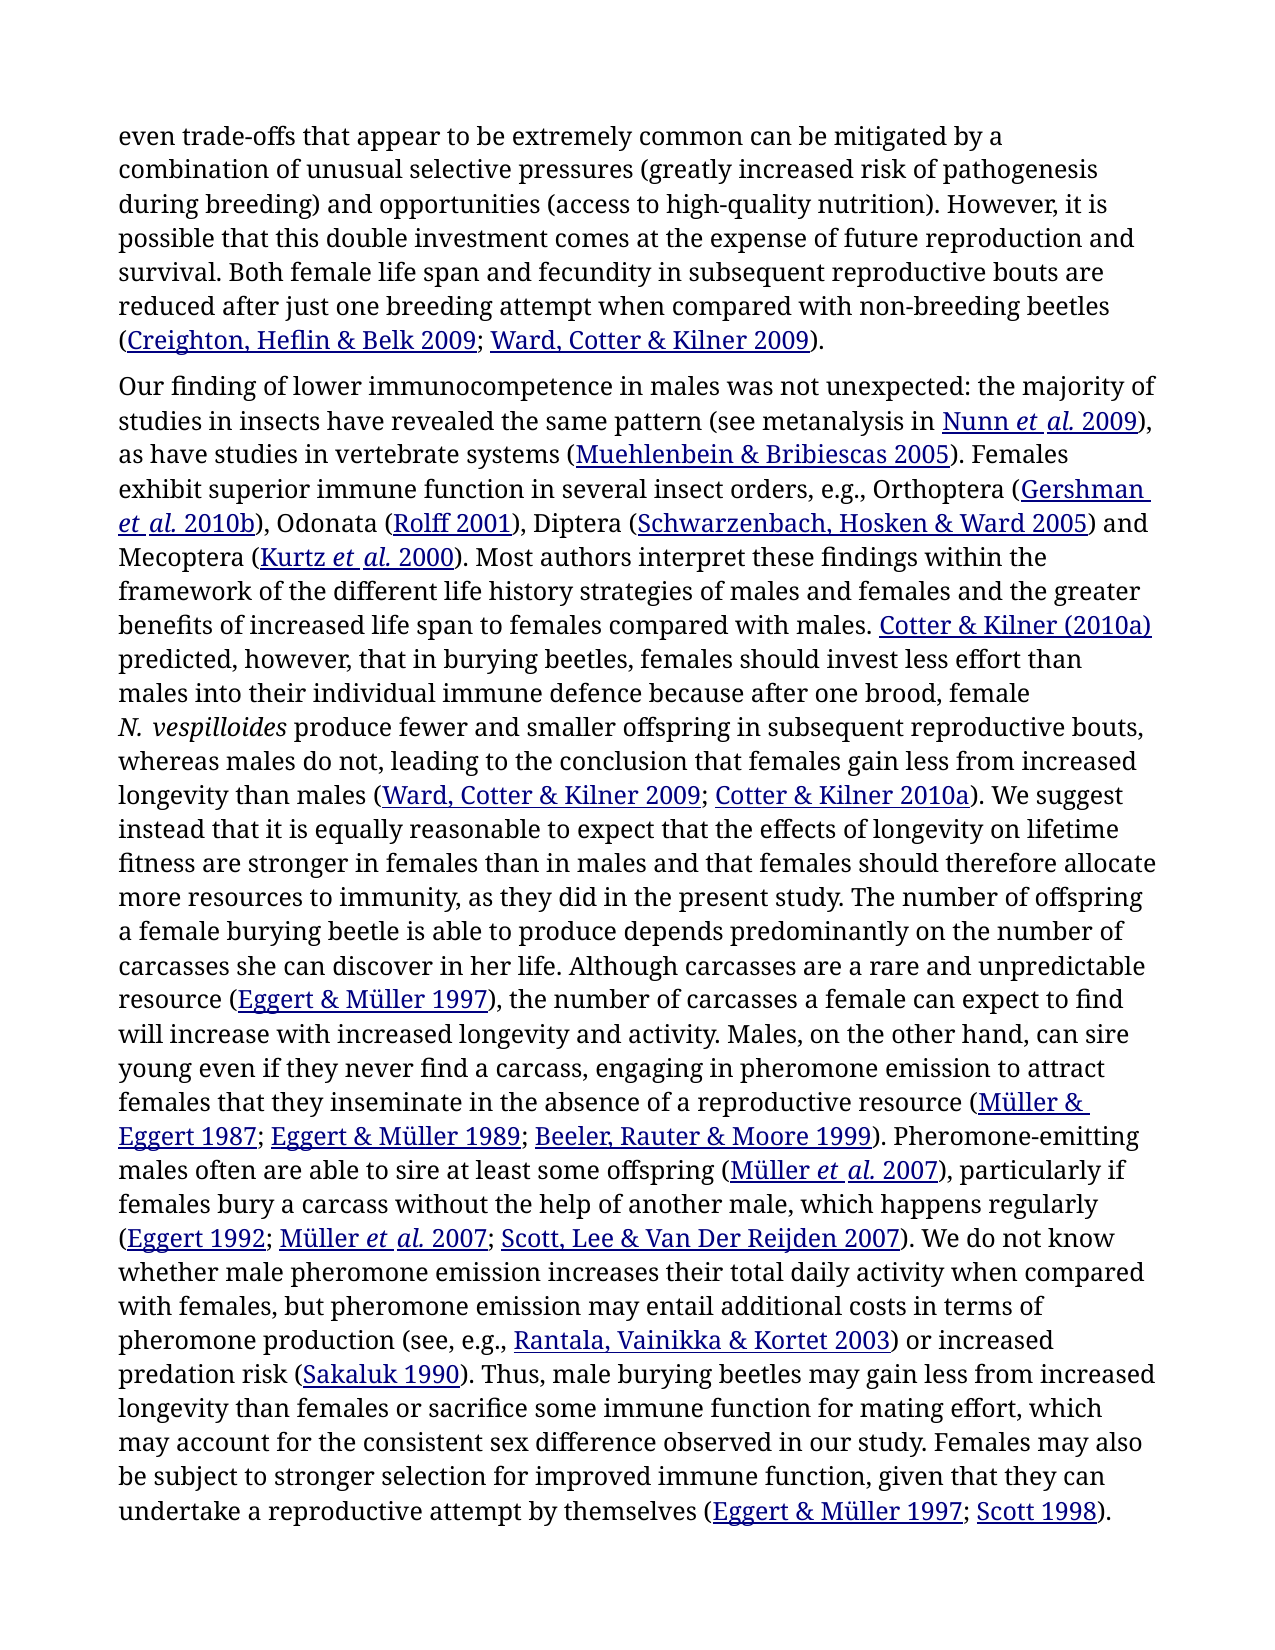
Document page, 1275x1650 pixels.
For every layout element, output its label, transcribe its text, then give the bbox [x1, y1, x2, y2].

text Our finding of lower immunocompetence in males was not unexpected: the majority of studies in insects have revealed the same pattern (see metanalysis in Nunn et al. 2009), as have studies in vertebrate systems (Muehlenbein & Bribiescas 2005). Females exhibit superior immune function in several insect orders, e.g., Orthoptera (Gershman et al. 2010b), Odonata (Rolff 2001), Diptera (Schwarzenbach, Hosken & Ward 2005) and Mecoptera (Kurtz et al. 2000). Most authors interpret these findings within the framework of the different life history strategies of males and females and the greater benefits of increased life span to females compared with males. Cotter & Kilner (2010a) predicted, however, that in burying beetles, females should invest less effort than males into their individual immune defence because after one brood, female N. vespilloides produce fewer and smaller offspring in subsequent reproductive bouts, whereas males do not, leading to the conclusion that females gain less from increased longevity than males (Ward, Cotter & Kilner 2009; Cotter & Kilner 2010a). We suggest instead that it is equally reasonable to expect that the effects of longevity on lifetime fitness are stronger in females than in males and that females should therefore allocate more resources to immunity, as they did in the present study. The number of offspring a female burying beetle is able to produce depends predominantly on the number of carcasses she can discover in her life. Although carcasses are a rare and unpredictable resource (Eggert & Müller 1997), the number of carcasses a female can expect to find will increase with increased longevity and activity. Males, on the other hand, can sire young even if they never find a carcass, engaging in pheromone emission to attract females that they inseminate in the absence of a reproductive resource (Müller & Eggert 1987; Eggert & Müller 1989; Beeler, Rauter & Moore 1999). Pheromone-emitting males often are able to sire at least some offspring (Müller et al. 2007), particularly if females bury a carcass without the help of another male, which happens regularly (Eggert 1992; Müller et al. 2007; Scott, Lee & Van Der Reijden 2007). We do not know whether male pheromone emission increases their total daily activity when compared with females, but pheromone emission may entail additional costs in terms of pheromone production (see, e.g., Rantala, Vainikka & Kortet 2003) or increased predation risk (Sakaluk 1990). Thus, male burying beetles may gain less from increased longevity than females or sacrifice some immune function for mating effort, which may account for the consistent sex difference observed in our study. Females may also be subject to stronger selection for improved immune function, given that they can undertake a reproductive attempt by themselves (Eggert & Müller 1997; Scott 1998). [118, 369, 1157, 1527]
text even trade-offs that appear to be extremely common can be mitigated by a combination of unusual selective pressures (greatly increased risk of pathogenesis during breeding) and opportunities (access to high-quality nutrition). However, it is possible that this double investment comes at the expense of future reproduction and survival. Both female life span and fecundity in subsequent reproductive bouts are reduced after just one breeding attempt when compared with non-breeding beetles (Creighton, Heflin & Belk 2009; Ward, Cotter & Kilner 2009). [118, 118, 1157, 357]
